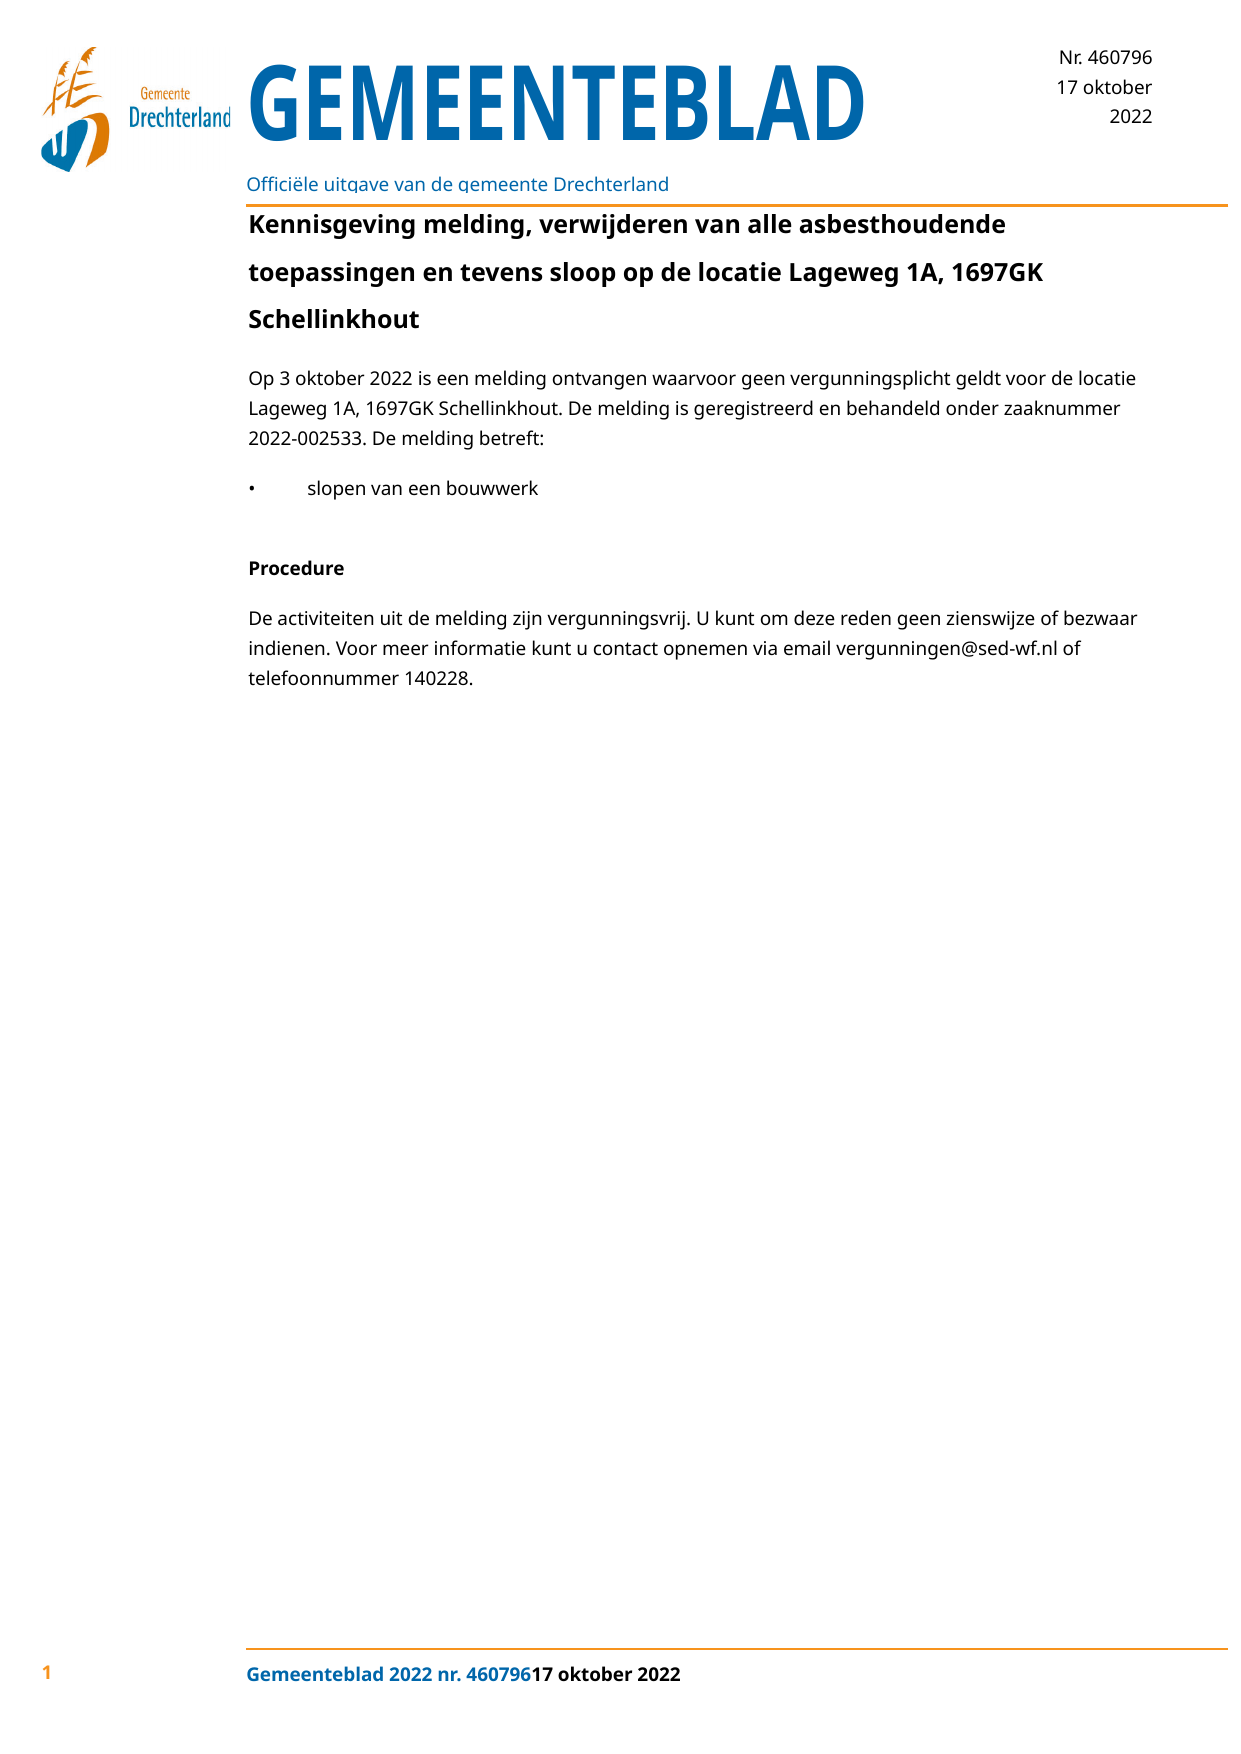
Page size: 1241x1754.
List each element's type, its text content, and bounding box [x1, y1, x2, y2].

text De activiteiten uit de melding zijn vergunningsvrij. U kunt om deze reden geen zienswijze of bezwaar indienen. Voor meer informatie kunt u contact opnemen via email vergunningen@sed-wf.nl of telefoonnummer 140228. [248, 606, 1152, 690]
text Procedure [248, 555, 1152, 581]
text Op 3 oktober 2022 is een melding ontvangen waarvoor geen vergunningsplicht geldt voor de locatie Lageweg 1A, 1697GK Schellinkhout. De melding is geregistreerd en behandeld onder zaaknummer 2022-002533. De melding betreft: [248, 366, 1152, 450]
picture [41, 158, 64, 172]
text Kennisgeving melding, verwijderen van alle asbesthoudende toepassingen en tevens sloop op de locatie Lageweg 1A, 1697GK Schellinkhout [248, 207, 1152, 336]
list slopen van een bouwwerk [248, 475, 1152, 501]
picture [41, 47, 231, 172]
picture [226, 115, 231, 124]
